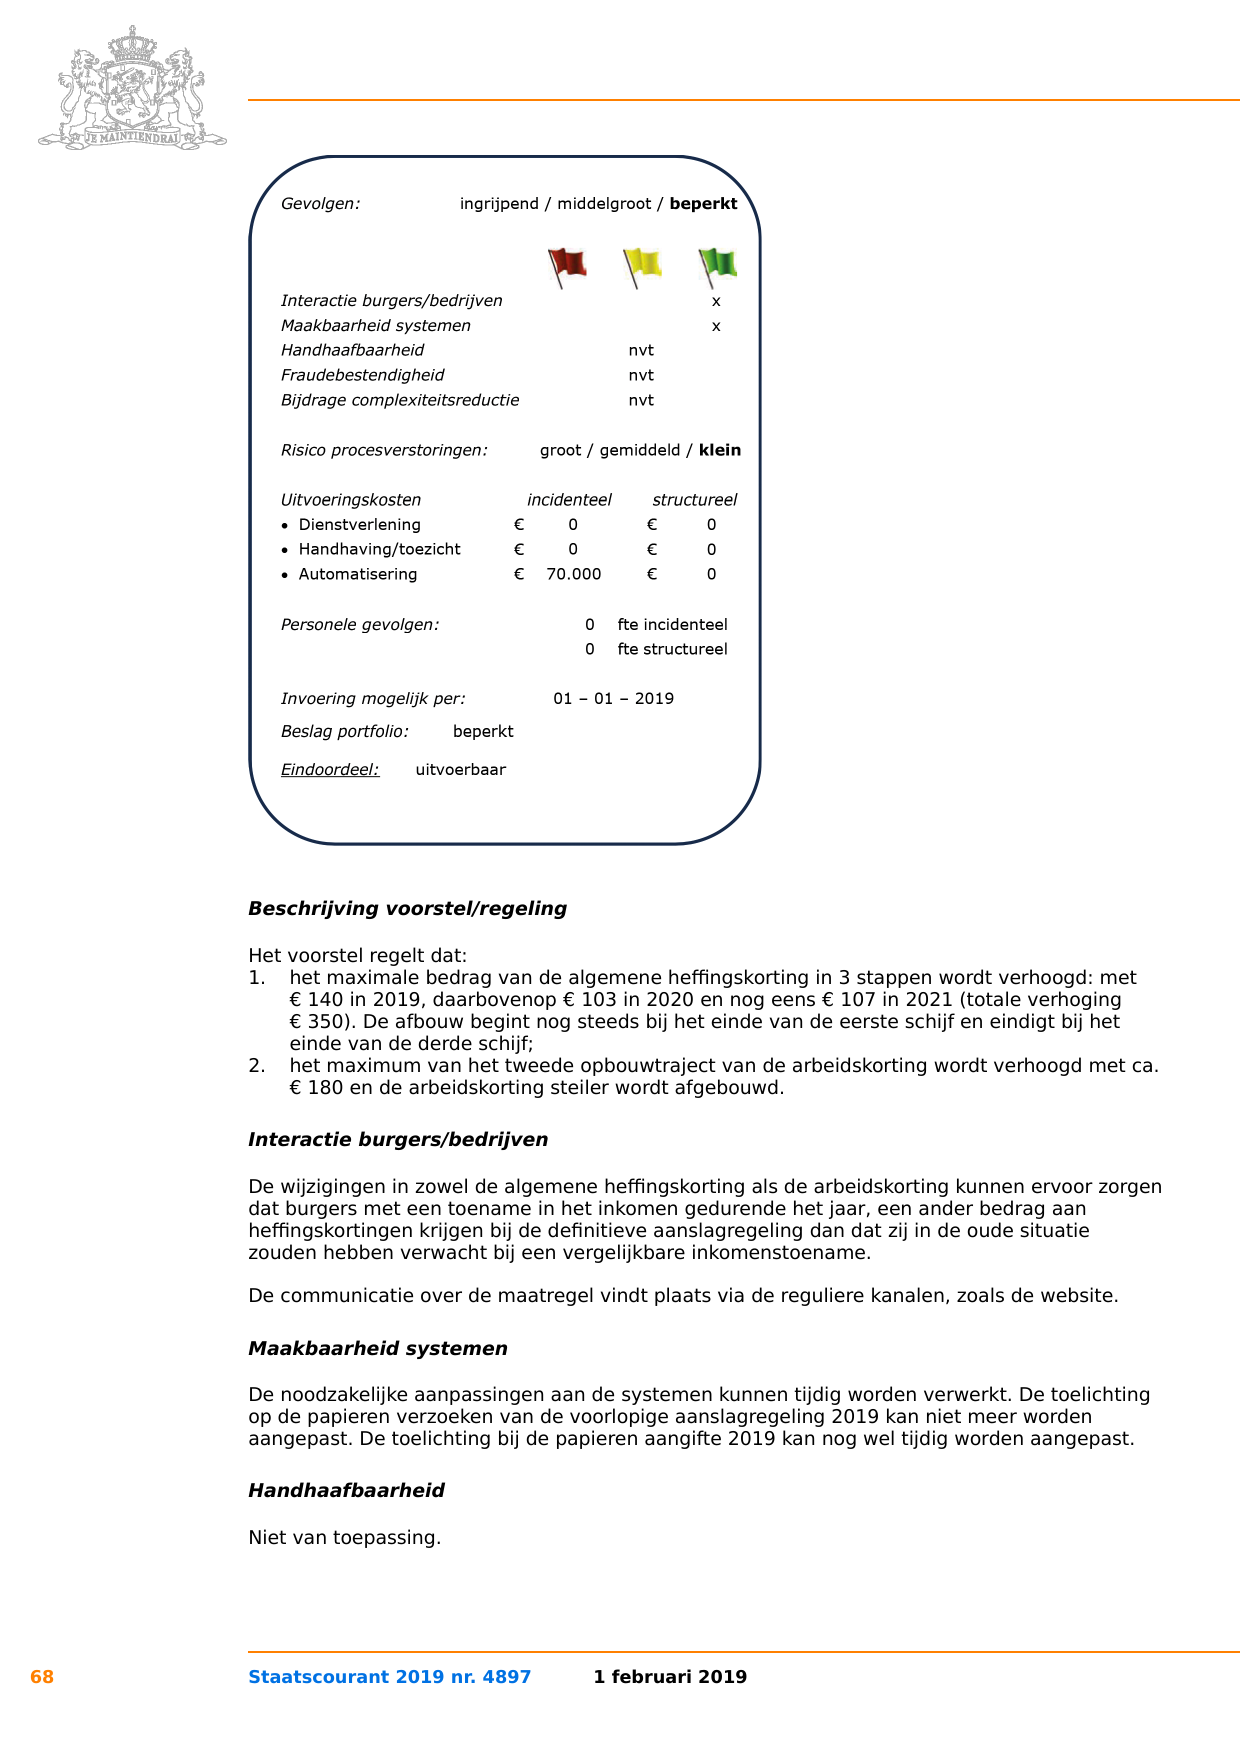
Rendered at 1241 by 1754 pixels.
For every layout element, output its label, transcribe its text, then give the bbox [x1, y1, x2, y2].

text De wijzigingen in zowel de algemene heffingskorting als de arbeidskorting kunnen ervoor zorgen dat burgers met een toename in het inkomen gedurende het jaar, een ander bedrag aan heffingskortingen krijgen bij de definitieve aanslagregeling dan dat zij in de oude situatie zouden hebben verwacht bij een vergelijkbare inkomenstoename. [248, 1176, 1163, 1263]
picture [248, 155, 762, 846]
picture [38, 25, 227, 150]
text 1. het maximale bedrag van de algemene heffingskorting in 3 stappen wordt verhoogd: met € 140 in 2019, daarbovenop € 103 in 2020 en nog eens € 107 in 2021 (totale verhoging € 350). De afbouw begint nog steeds bij het einde van de eerste schijf en eindigt bij het einde van de derde schijf; [248, 967, 1163, 1055]
text De noodzakelijke aanpassingen aan de systemen kunnen tijdig worden verwerkt. De toelichting op de papieren verzoeken van de voorlopige aanslagregeling 2019 kan niet meer worden aangepast. De toelichting bij de papieren aangifte 2019 kan nog wel tijdig worden aangepast. [248, 1384, 1163, 1450]
text De communicatie over de maatregel vindt plaats via de reguliere kanalen, zoals de website. [248, 1285, 1163, 1307]
subtitle Maakbaarheid systemen [248, 1337, 1163, 1359]
subtitle Interactie burgers/bedrijven [248, 1129, 1163, 1151]
text 2. het maximum van het tweede opbouwtraject van de arbeidskorting wordt verhoogd met ca. € 180 en de arbeidskorting steiler wordt afgebouwd. [248, 1055, 1163, 1099]
subtitle Handhaafbaarheid [248, 1480, 1163, 1502]
text Het voorstel regelt dat: [248, 945, 1163, 967]
text Niet van toepassing. [248, 1527, 1163, 1549]
subtitle Beschrijving voorstel/regeling [248, 898, 1163, 920]
